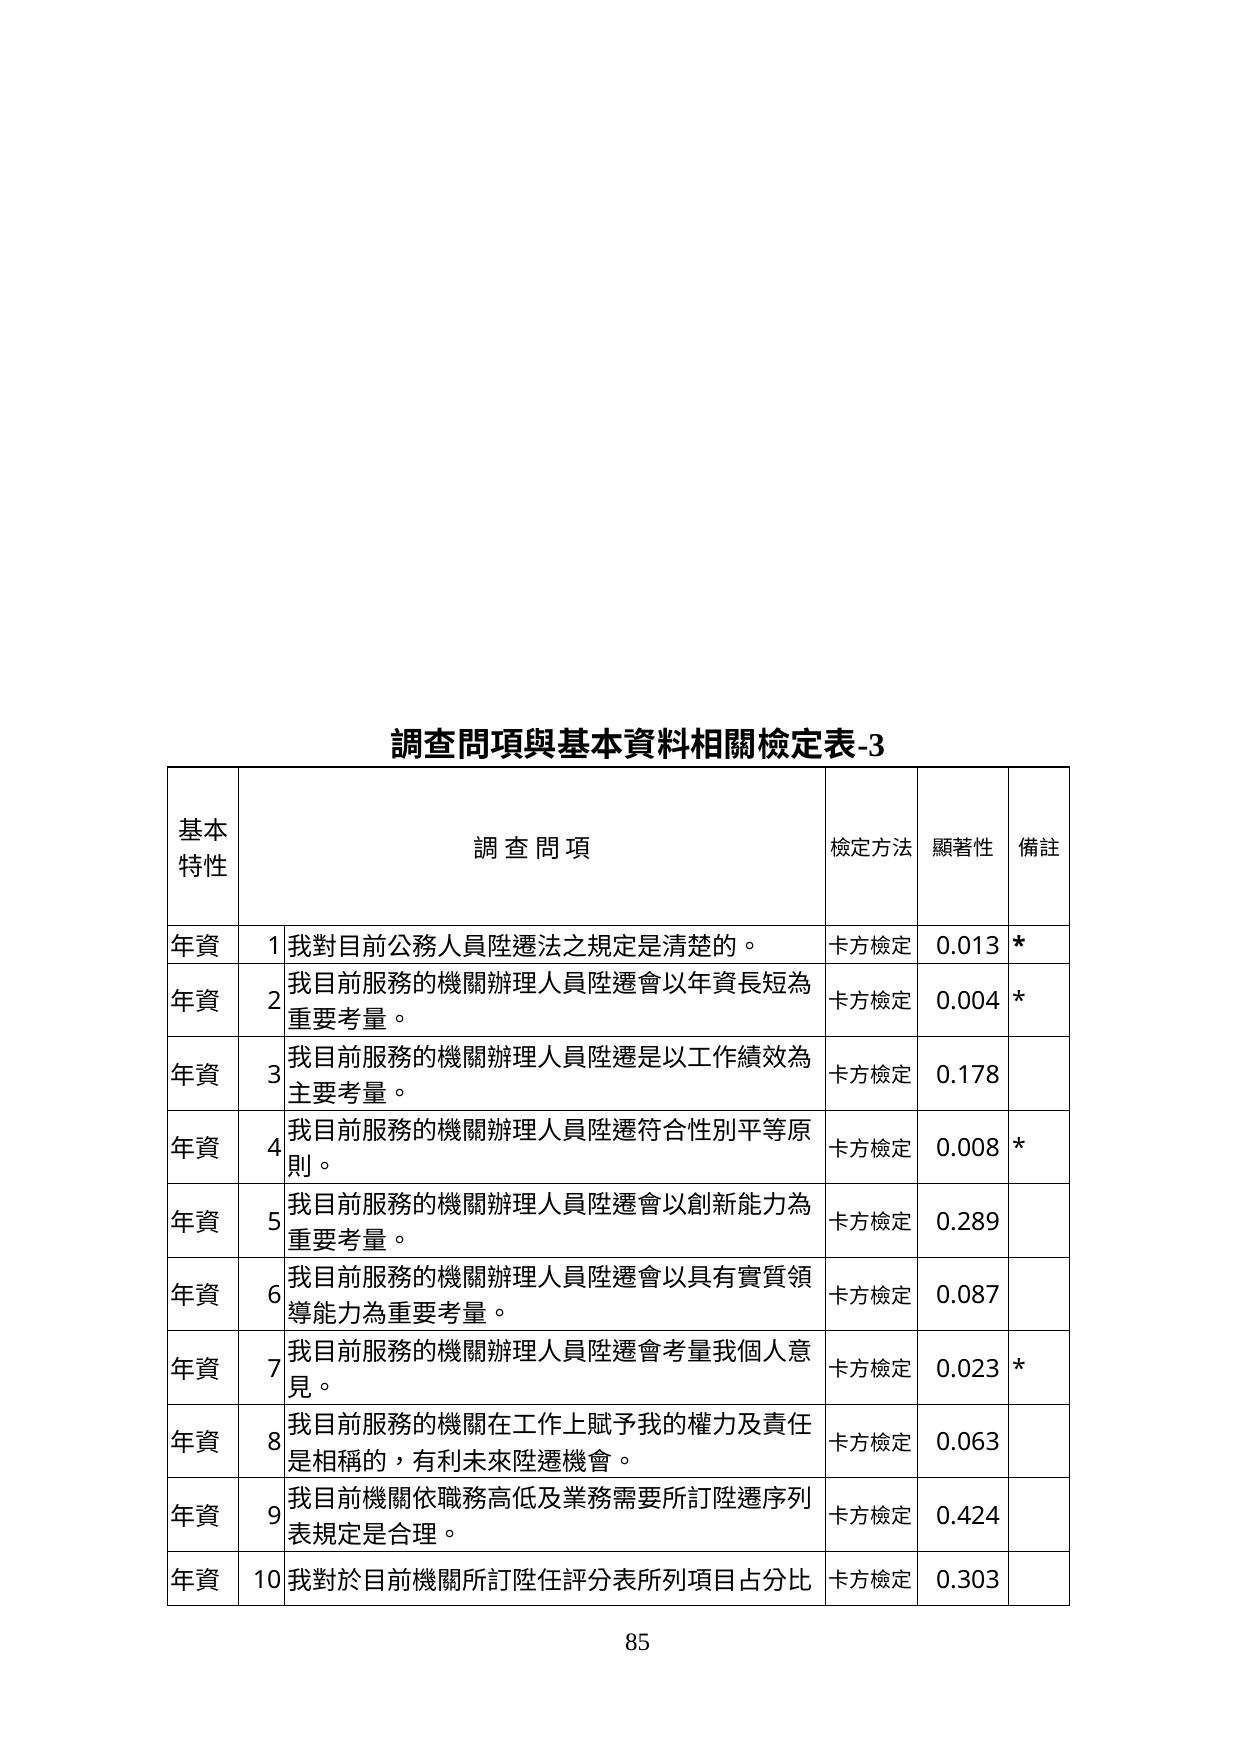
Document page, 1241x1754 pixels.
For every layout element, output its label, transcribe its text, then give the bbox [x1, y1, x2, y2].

table_cell 卡方檢定 [826, 964, 917, 1036]
table_cell 卡方檢定 [826, 1258, 917, 1330]
table_cell 我目前服務的機關辦理人員陞遷會以年資長短為重要考量。 [285, 964, 825, 1036]
table_cell 我目前機關依職務高低及業務需要所訂陞遷序列表規定是合理。 [285, 1478, 825, 1551]
table_cell 3 [239, 1037, 284, 1109]
table_cell 我目前服務的機關辦理人員陞遷符合性別平等原則。 [285, 1111, 825, 1183]
table_cell 年資 [168, 1184, 238, 1257]
table_cell 年資 [168, 1258, 238, 1330]
table_header 基本特性 [168, 768, 238, 925]
table_cell 0.063 [918, 1405, 1008, 1477]
table_cell 10 [239, 1552, 284, 1605]
table_cell 0.087 [918, 1258, 1008, 1330]
table_cell 卡方檢定 [826, 1037, 917, 1109]
table_cell 我目前服務的機關辦理人員陞遷會以具有實質領導能力為重要考量。 [285, 1258, 825, 1330]
table_cell 0.289 [918, 1184, 1008, 1257]
table_cell 5 [239, 1184, 284, 1257]
table_cell 0.013 [918, 926, 1008, 962]
table_cell 0.424 [918, 1478, 1008, 1551]
table_header 調 查 問 項 [239, 768, 825, 925]
table_cell 4 [239, 1111, 284, 1183]
table_cell 年資 [168, 1405, 238, 1477]
table_cell 0.004 [918, 964, 1008, 1036]
table_cell * [1009, 926, 1069, 962]
table_cell 年資 [168, 1552, 238, 1605]
table_cell 年資 [168, 1037, 238, 1109]
table_cell [1009, 1552, 1069, 1605]
table_cell 年資 [168, 964, 238, 1036]
table_cell 0.178 [918, 1037, 1008, 1109]
table_cell * [1009, 1331, 1069, 1404]
table_cell 2 [239, 964, 284, 1036]
table_cell 8 [239, 1405, 284, 1477]
table_cell 6 [239, 1258, 284, 1330]
table_cell 年資 [168, 1111, 238, 1183]
table_header 備註 [1009, 768, 1069, 925]
table_cell 卡方檢定 [826, 1331, 917, 1404]
table_cell [1009, 1037, 1069, 1109]
table_cell 我對於目前機關所訂陞任評分表所列項目占分比 [285, 1552, 825, 1605]
table_cell 年資 [168, 1478, 238, 1551]
table_cell 我目前服務的機關辦理人員陞遷會以創新能力為重要考量。 [285, 1184, 825, 1257]
table_cell [1009, 1478, 1069, 1551]
table_cell 我目前服務的機關辦理人員陞遷是以工作績效為主要考量。 [285, 1037, 825, 1109]
text 調查問項與基本資料相關檢定表-3 [147, 714, 1125, 766]
table_header 顯著性 [918, 768, 1008, 925]
table_cell 我目前服務的機關辦理人員陞遷會考量我個人意見。 [285, 1331, 825, 1404]
table_cell [1009, 1184, 1069, 1257]
table_cell 0.008 [918, 1111, 1008, 1183]
table_header 檢定方法 [826, 768, 917, 925]
table_cell 年資 [168, 1331, 238, 1404]
table_cell 卡方檢定 [826, 1405, 917, 1477]
table_cell [1009, 1258, 1069, 1330]
table_cell 卡方檢定 [826, 1111, 917, 1183]
table_cell 卡方檢定 [826, 1478, 917, 1551]
table_cell 卡方檢定 [826, 1184, 917, 1257]
table_cell 9 [239, 1478, 284, 1551]
table_cell 我目前服務的機關在工作上賦予我的權力及責任是相稱的，有利未來陞遷機會。 [285, 1405, 825, 1477]
table_cell * [1009, 1111, 1069, 1183]
table_cell 1 [239, 926, 284, 962]
table_cell [1009, 1405, 1069, 1477]
table_cell 卡方檢定 [826, 1552, 917, 1605]
table_cell 卡方檢定 [826, 926, 917, 962]
table_cell * [1009, 964, 1069, 1036]
table_cell 我對目前公務人員陞遷法之規定是清楚的。 [285, 926, 825, 962]
table_cell 7 [239, 1331, 284, 1404]
table_cell 年資 [168, 926, 238, 962]
table_cell 0.023 [918, 1331, 1008, 1404]
table_cell 0.303 [918, 1552, 1008, 1605]
